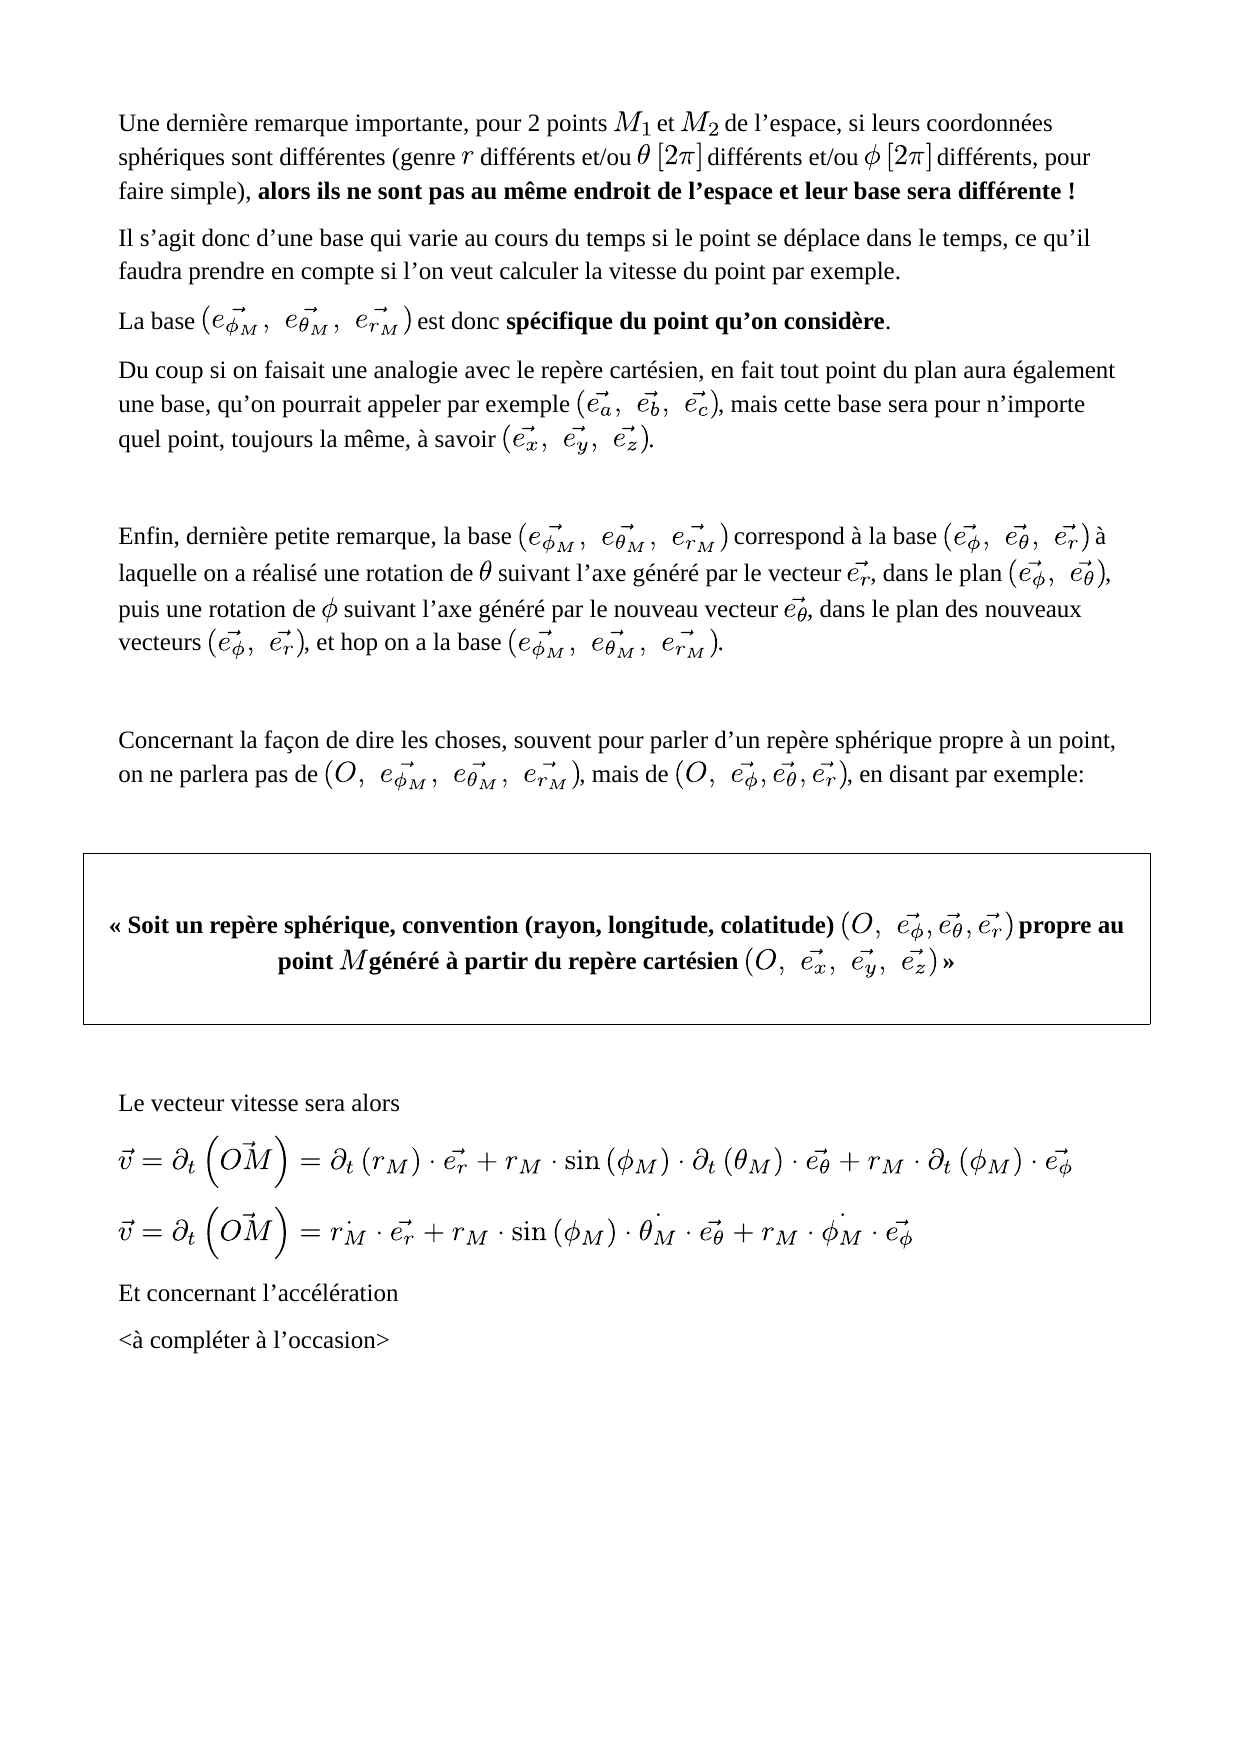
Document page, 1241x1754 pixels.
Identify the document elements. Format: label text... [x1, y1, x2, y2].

text Concernant la façon de dire les choses, souvent pour parler d’un repère sphérique propre à un point, on ne parlera pas de , mais de , en disant par exemple: [118, 726, 1122, 791]
text <à compléter à l’occasion> [118, 1326, 1122, 1354]
text Il s’agit donc d’une base qui varie au cours du temps si le point se déplace dans le temps, ce qu’il faudra prendre en compte si l’on veut calculer la vitesse du point par exemple. [118, 223, 1122, 285]
text Une dernière remarque importante, pour 2 points et de l’espace, si leurs coordonnées sphériques sont différentes (genre différents et/ou différents et/ou différents, pour faire simple), alors ils ne sont pas au même endroit de l’espace et leur base sera différente ! [118, 108, 1122, 204]
text Le vecteur vitesse sera alors [118, 1088, 1122, 1117]
text Et concernant l’accélération [118, 1278, 1122, 1307]
text Du coup si on faisait une analogie avec le repère cartésien, en fait tout point du plan aura également une base, qu’on pourrait appeler par exemple , mais cette base sera pour n’importe quel point, toujours la même, à savoir . [118, 355, 1122, 455]
text Enfin, dernière petite remarque, la base correspond à la base à laquelle on a réalisé une rotation de suivant l’axe généré par le vecteur , dans le plan , puis une rotation de suivant l’axe généré par le nouveau vecteur , dans le plan des nouveaux vecteurs , et hop on a la base . [118, 521, 1122, 659]
text « Soit un repère sphérique, convention (rayon, longitude, colatitude) propre au point généré à partir du repère cartésien » [92, 910, 1141, 978]
text La base est donc spécifique du point qu’on considère. [118, 304, 1122, 336]
